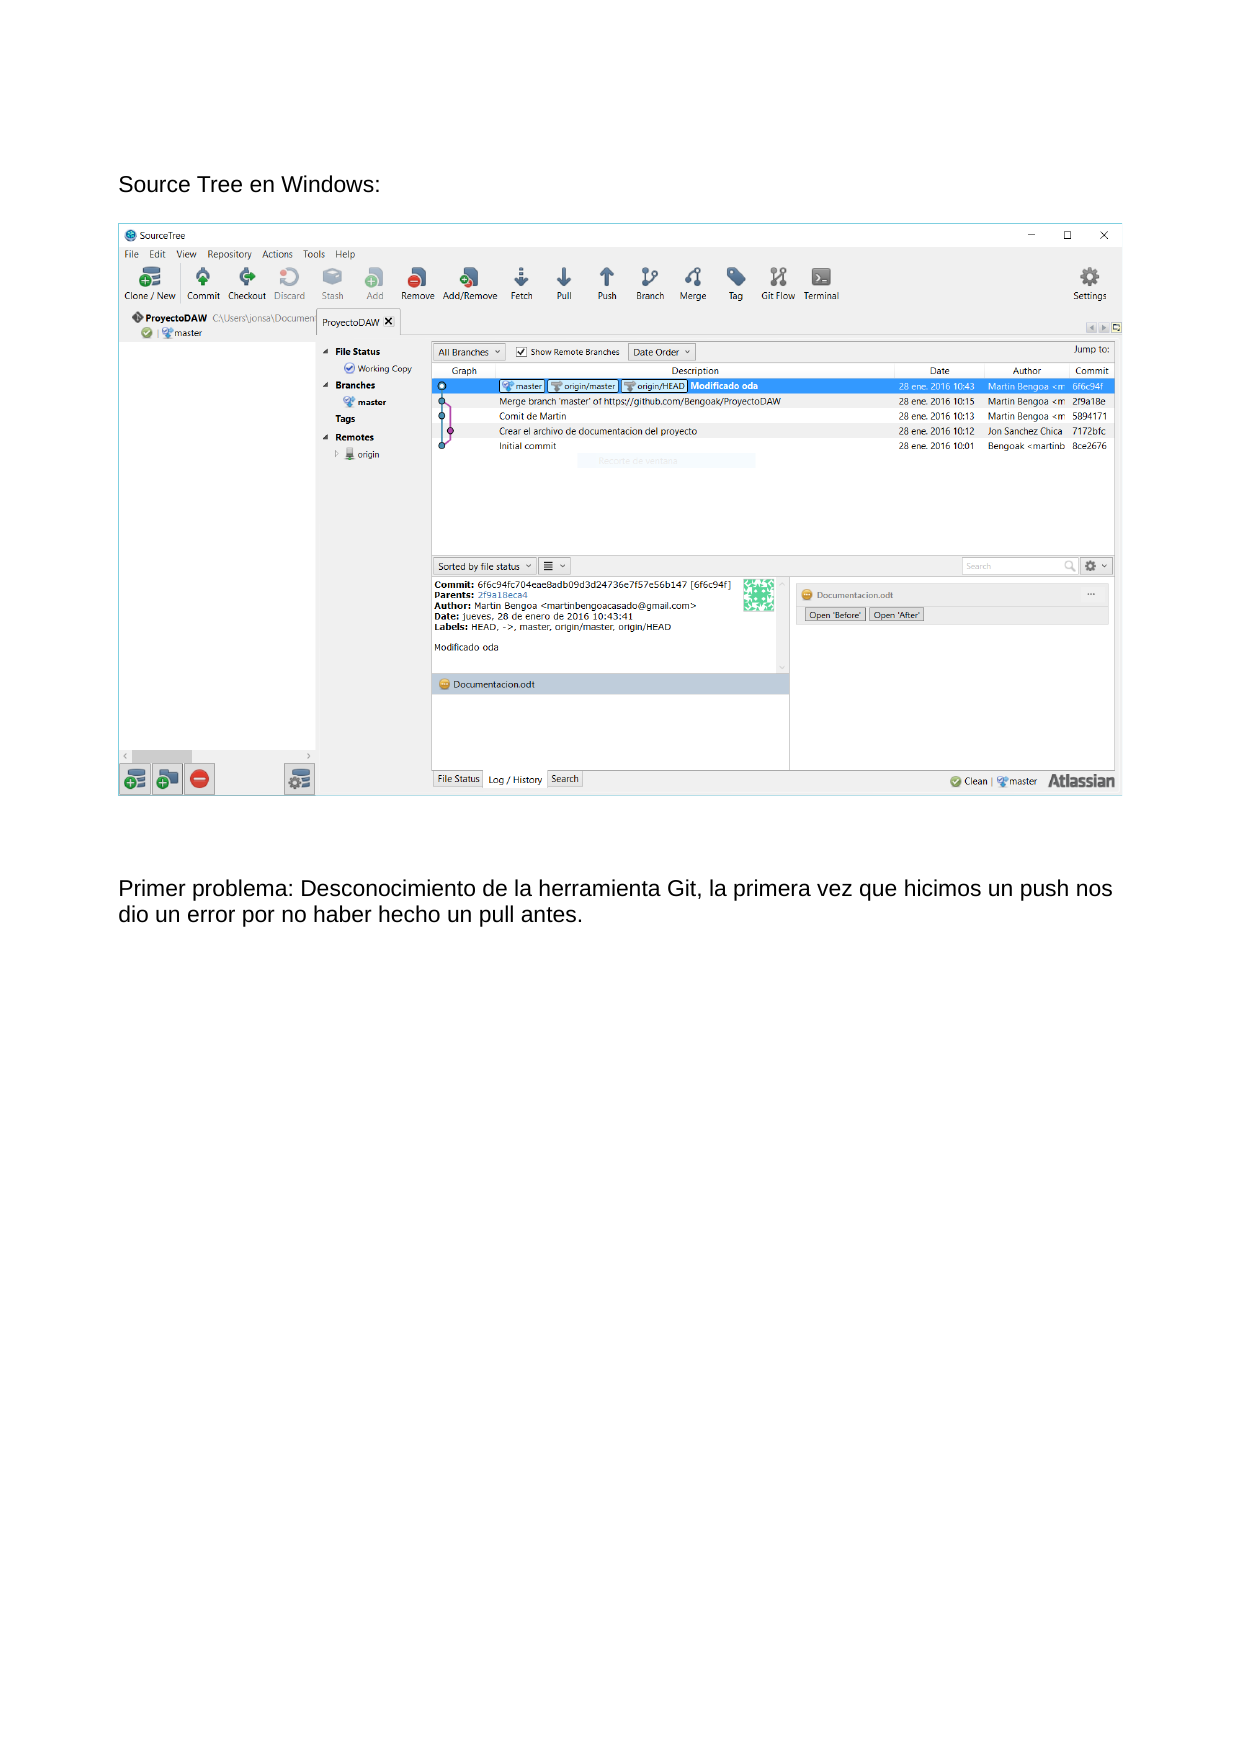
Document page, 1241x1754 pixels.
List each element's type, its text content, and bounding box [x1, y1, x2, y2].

text Primer problema: Desconocimiento de la herramienta Git, la primera vez que hicimos un push nos dio un error por no haber hecho un pull antes. [118, 874, 1122, 927]
picture [118, 223, 1123, 796]
text Source Tree en Windows: [118, 171, 1122, 197]
